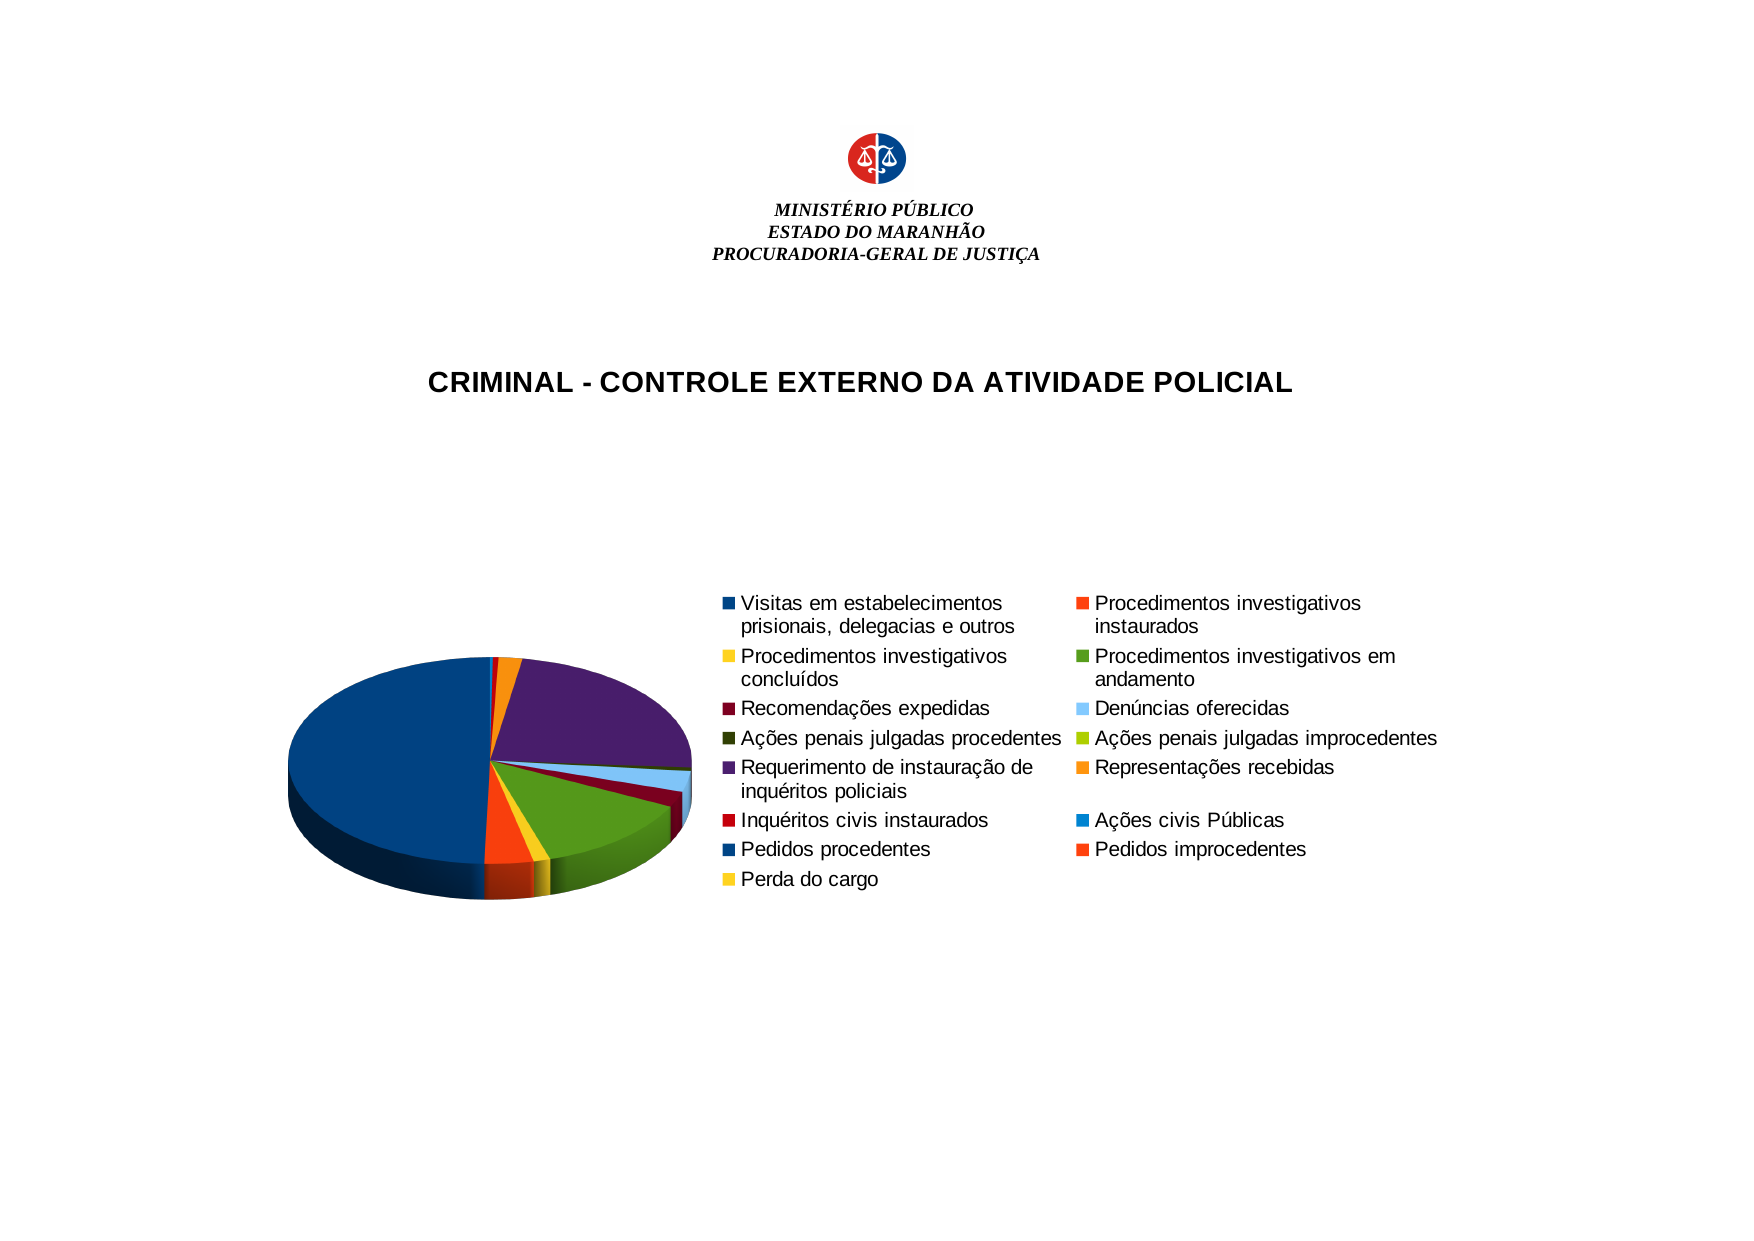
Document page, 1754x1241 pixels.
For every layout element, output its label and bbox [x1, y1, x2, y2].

picture [840, 125, 914, 192]
